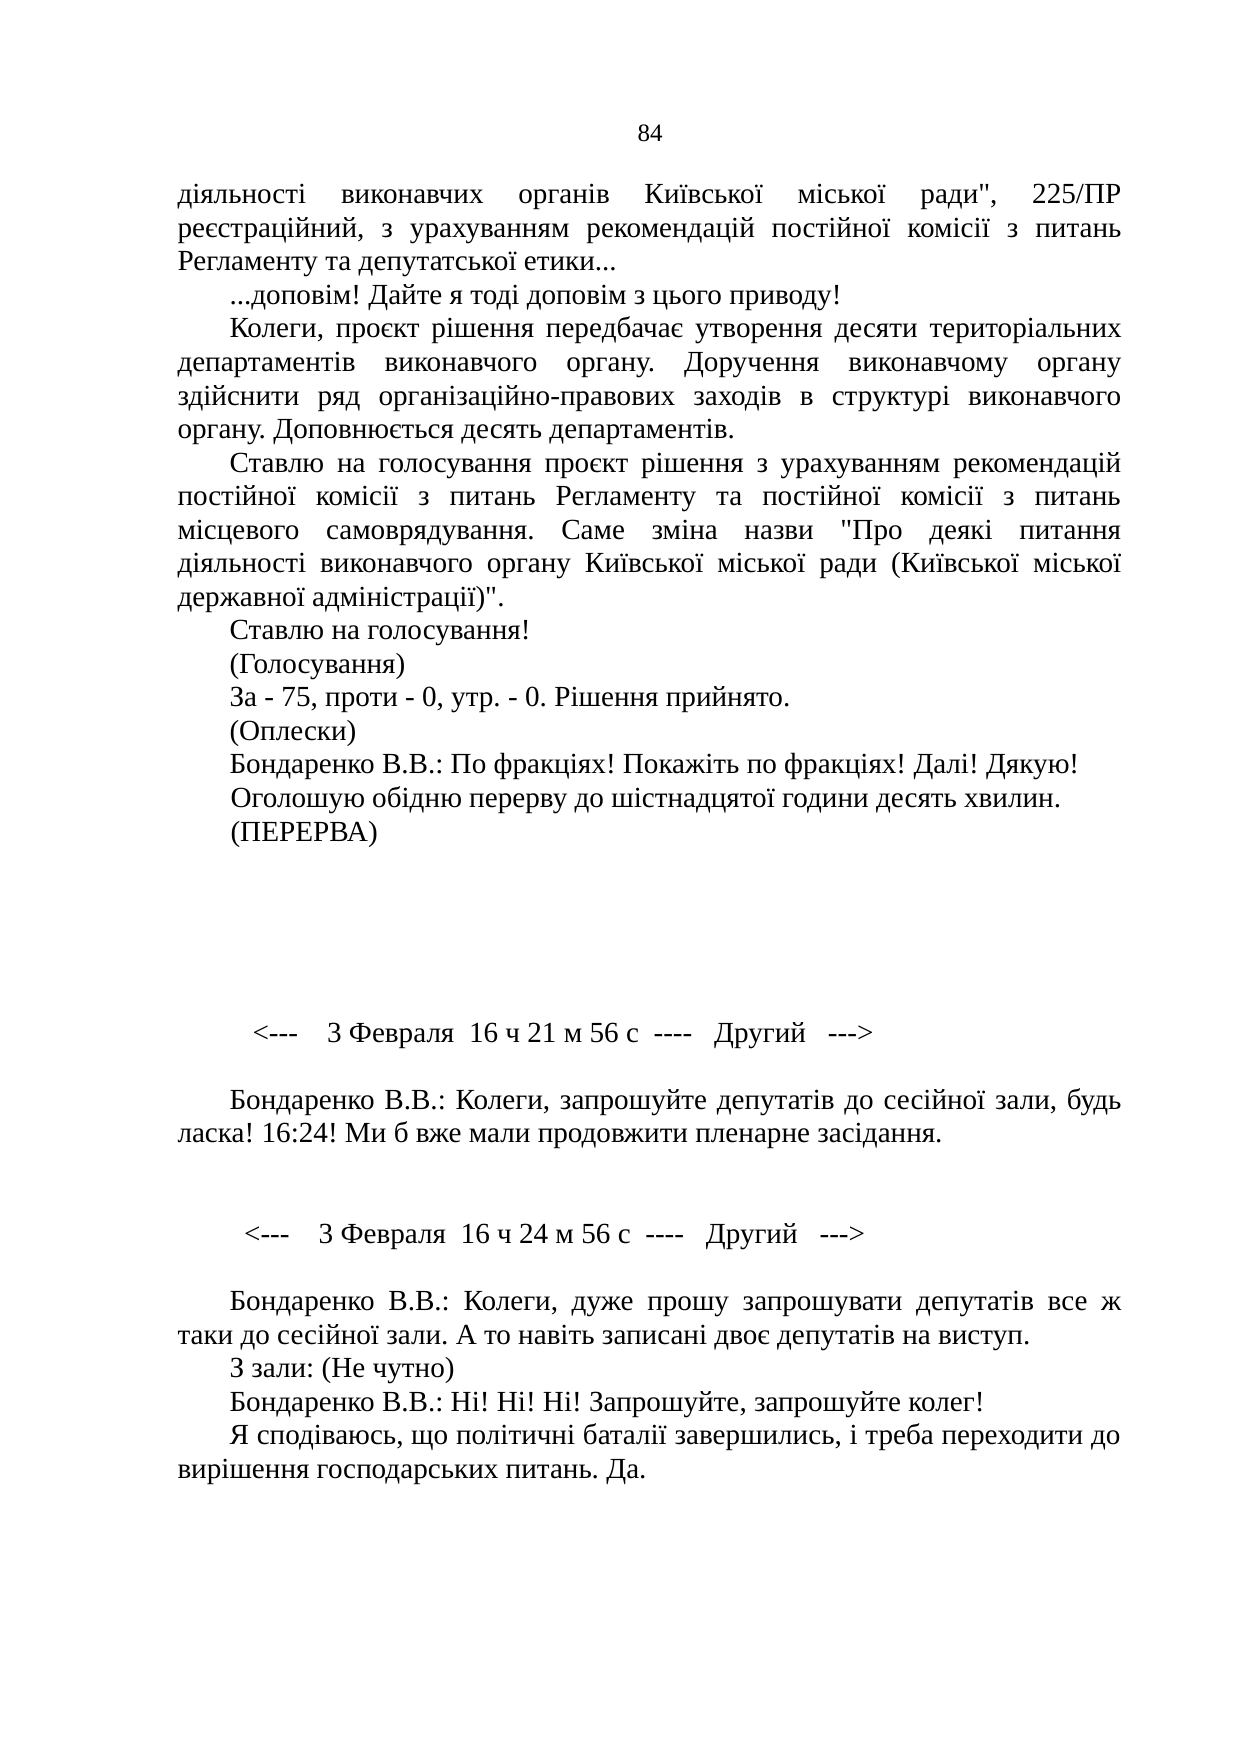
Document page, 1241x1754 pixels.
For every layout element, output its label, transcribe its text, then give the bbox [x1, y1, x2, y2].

text Ставлю на голосування проєкт рішення з урахуванням рекомендацій постійної комісії з питань Регламенту та постійної комісії з питань місцевого самоврядування. Саме зміна назви "Про деякі питання діяльності виконавчого органу Київської міської ради (Київської міської державної адміністрації)". [177, 445, 1122, 612]
text Я сподіваюсь, що політичні баталії завершились, і треба переходити до вирішення господарських питань. Да. [177, 1417, 1122, 1484]
text Бондаренко В.В.: По фракціях! Покажіть по фракціях! Далі! Дякую! [177, 747, 1122, 780]
text діяльності виконавчих органів Київської міської ради", 225/ПР реєстраційний, з урахуванням рекомендацій постійної комісії з питань Регламенту та депутатської етики... [177, 176, 1122, 277]
text Бондаренко В.В.: Колеги, дуже прошу запрошувати депутатів все ж таки до сесійної зали. А то навіть записані двоє депутатів на виступ. [177, 1283, 1122, 1350]
text ...доповім! Дайте я тоді доповім з цього приводу! [177, 277, 1122, 311]
text (ПЕРЕРВА) [230, 814, 1122, 847]
text <--- 3 Февраля 16 ч 24 м 56 с ---- Другий ---> [177, 1216, 1122, 1250]
text Бондаренко В.В.: Колеги, запрошуйте депутатів до сесійної зали, будь ласка! 16:24! Ми б вже мали продовжити пленарне засідання. [177, 1082, 1122, 1149]
text (Оплески) [177, 713, 1122, 747]
text Колеги, проєкт рішення передбачає утворення десяти територіальних департаментів виконавчого органу. Доручення виконавчому органу здійснити ряд організаційно-правових заходів в структурі виконавчого органу. Доповнюється десять департаментів. [177, 311, 1122, 445]
text З зали: (Не чутно) [177, 1350, 1122, 1384]
text За - 75, проти - 0, утр. - 0. Рішення прийнято. [177, 679, 1122, 713]
text Оголошую обідню перерву до шістнадцятої години десять хвилин. [177, 780, 1122, 814]
text Ставлю на голосування! [177, 612, 1122, 646]
text Бондаренко В.В.: Ні! Ні! Ні! Запрошуйте, запрошуйте колег! [177, 1384, 1122, 1417]
text (Голосування) [177, 646, 1122, 679]
text <--- 3 Февраля 16 ч 21 м 56 с ---- Другий ---> [177, 1015, 1122, 1048]
